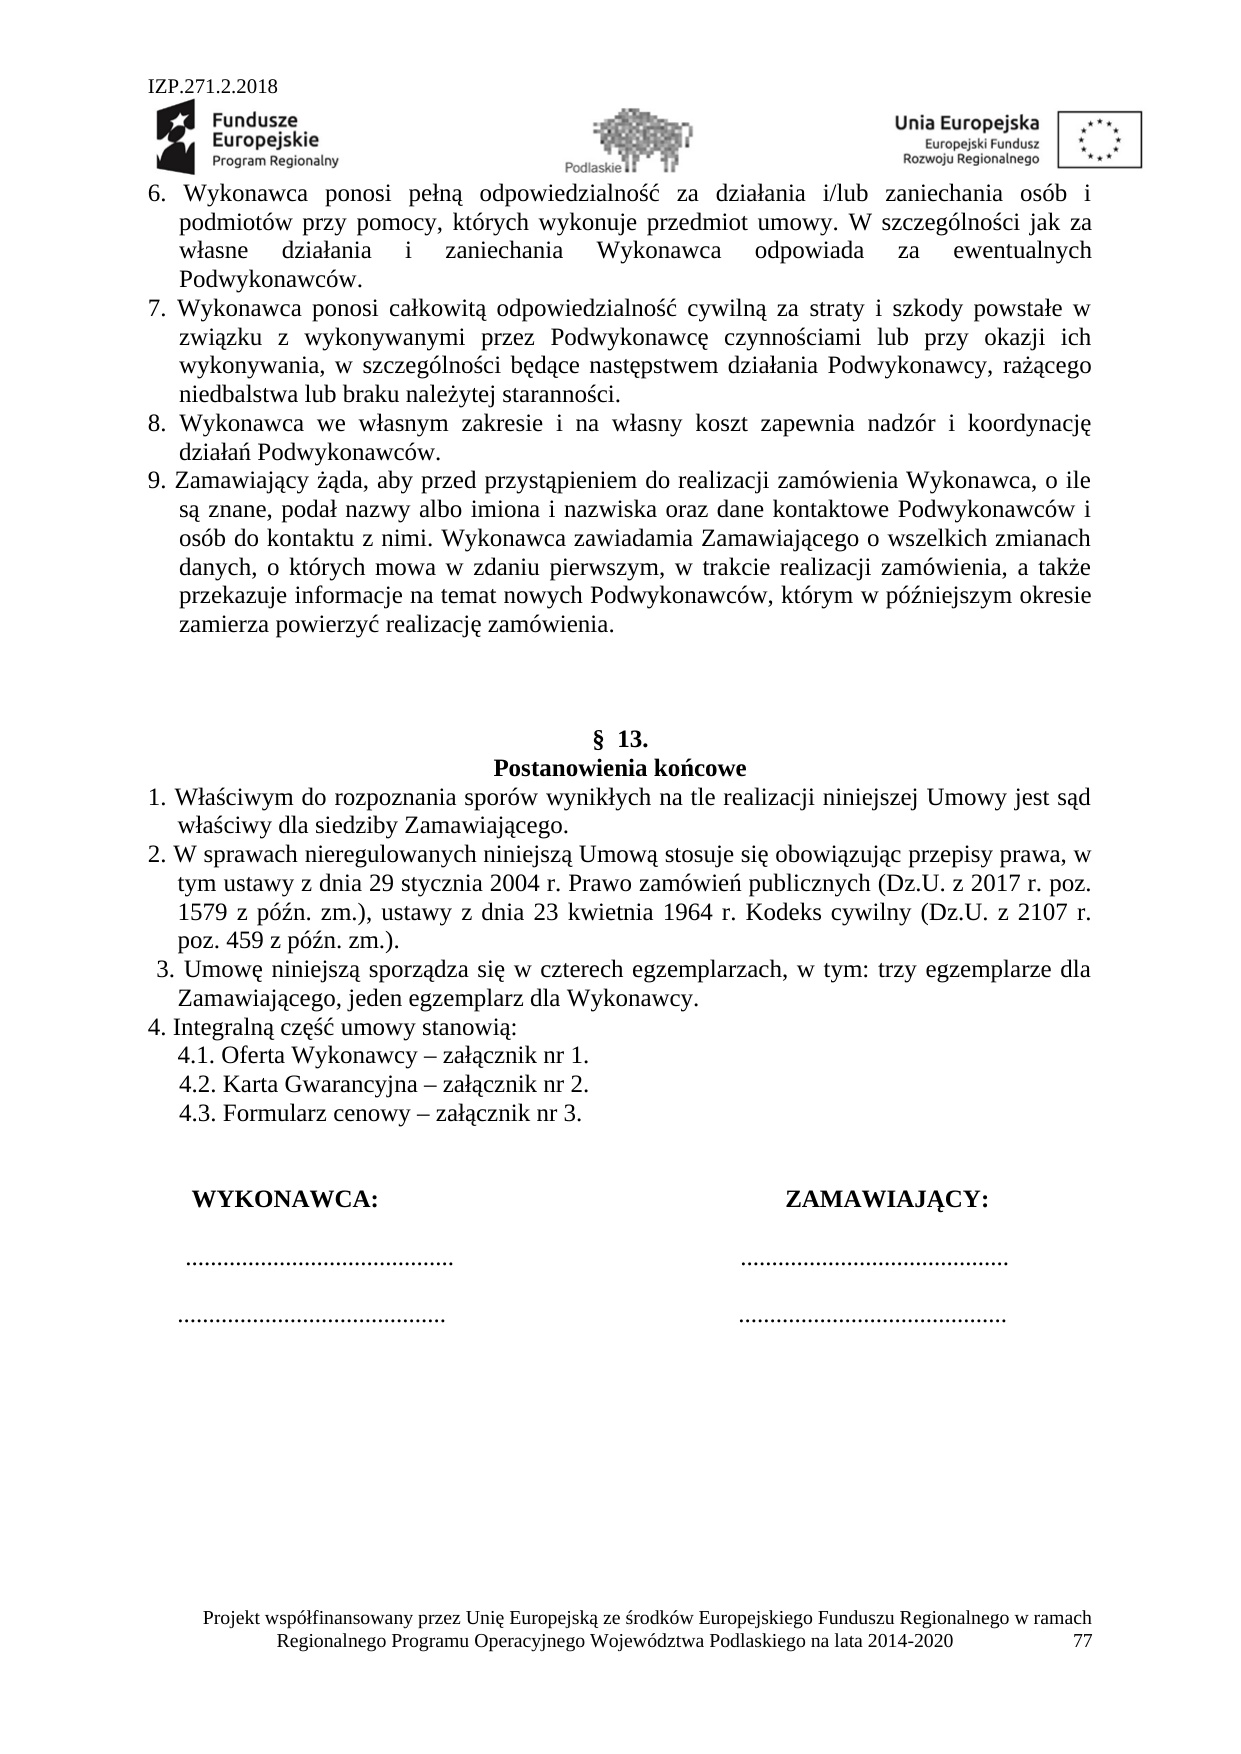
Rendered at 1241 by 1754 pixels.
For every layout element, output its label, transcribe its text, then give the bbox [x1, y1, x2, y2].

text 6. Wykonawca ponosi pełną odpowiedzialność za działania i/lub zaniechania osób i podmiotów przy pomocy, których wykonuje przedmiot umowy. W szczególności jak za własne działania i zaniechania Wykonawca odpowiada za ewentualnych Podwykonawców. [148, 178, 1092, 293]
text WYKONAWCA: ZAMAWIAJĄCY: [185, 1184, 1092, 1213]
text ........................................... ........................................... [148, 1299, 1092, 1352]
text 4.1. Oferta Wykonawcy – załącznik nr 1. [148, 1040, 1092, 1069]
text 7. Wykonawca ponosi całkowitą odpowiedzialność cywilną za straty i szkody powstałe w związku z wykonywanymi przez Podwykonawcę czynnościami lub przy okazji ich wykonywania, w szczególności będące następstwem działania Podwykonawcy, rażącego niedbalstwa lub braku należytej staranności. [148, 293, 1092, 408]
text § 13. [148, 724, 1092, 753]
text 1. Właściwym do rozpoznania sporów wynikłych na tle realizacji niniejszej Umowy jest sąd właściwy dla siedziby Zamawiającego. [148, 782, 1092, 839]
text 4. Integralną część umowy stanowią: [148, 1012, 1092, 1040]
text 4.2. Karta Gwarancyjna – załącznik nr 2. [148, 1069, 1092, 1098]
text Postanowienia końcowe [148, 753, 1092, 782]
text ........................................... ........................................... [148, 1242, 1092, 1270]
text 9. Zamawiający żąda, aby przed przystąpieniem do realizacji zamówienia Wykonawca, o ile są znane, podał nazwy albo imiona i nazwiska oraz dane kontaktowe Podwykonawców i osób do kontaktu z nimi. Wykonawca zawiadamia Zamawiającego o wszelkich zmianach danych, o których mowa w zdaniu pierwszym, w trakcie realizacji zamówienia, a także przekazuje informacje na temat nowych Podwykonawców, którym w późniejszym okresie zamierza powierzyć realizację zamówienia. [148, 465, 1092, 638]
text 3. Umowę niniejszą sporządza się w czterech egzemplarzach, w tym: trzy egzemplarze dla Zamawiającego, jeden egzemplarz dla Wykonawcy. [148, 954, 1092, 1012]
text 4.3. Formularz cenowy – załącznik nr 3. [148, 1098, 1092, 1127]
text 2. W sprawach nieregulowanych niniejszą Umową stosuje się obowiązując przepisy prawa, w tym ustawy z dnia 29 stycznia 2004 r. Prawo zamówień publicznych (Dz.U. z 2017 r. poz. 1579 z późn. zm.), ustawy z dnia 23 kwietnia 1964 r. Kodeks cywilny (Dz.U. z 2107 r. poz. 459 z późn. zm.). [148, 839, 1092, 954]
text 8. Wykonawca we własnym zakresie i na własny koszt zapewnia nadzór i koordynację działań Podwykonawców. [148, 408, 1092, 465]
